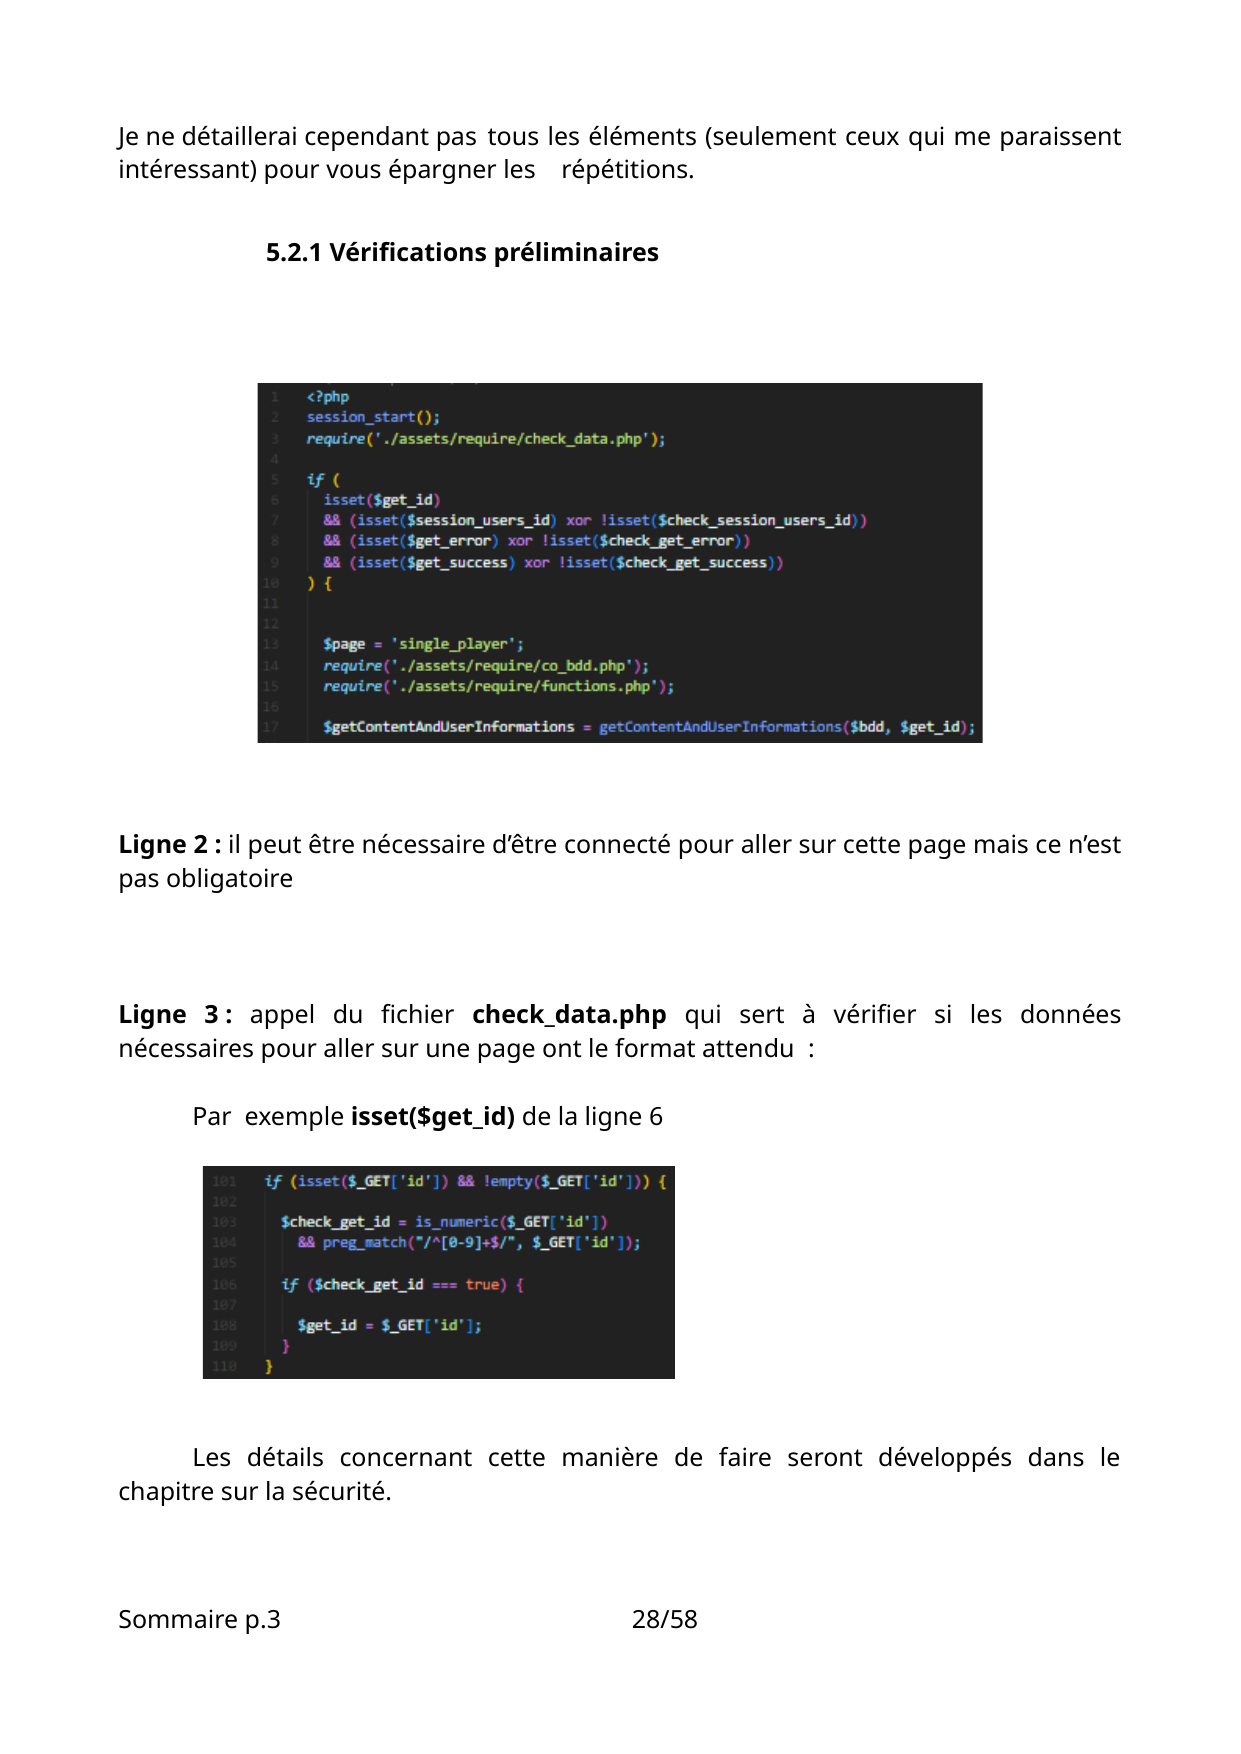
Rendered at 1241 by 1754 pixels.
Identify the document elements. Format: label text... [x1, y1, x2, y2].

text Par exemple isset($get_id) de la ligne 6 [118, 1099, 1122, 1133]
text Ligne 3 : appel du fichier check_data.php qui sert à vérifier si les données nécessaires pour aller sur une page ont le format attendu : [118, 997, 1122, 1065]
text Les détails concernant cette manière de faire seront développés dans le chapitre sur la sécurité. [118, 1439, 1122, 1508]
picture [202, 1166, 675, 1379]
picture [257, 383, 983, 743]
text Je ne détaillerai cependant pas tous les éléments (seulement ceux qui me paraissent intéressant) pour vous épargner les répétitions. [118, 118, 1122, 186]
text Ligne 2 : il peut être nécessaire d’être connecté pour aller sur cette page mais ce n’est pas obligatoire [118, 826, 1122, 894]
subtitle 5.2.1 Vérifications préliminaires [118, 235, 1122, 269]
